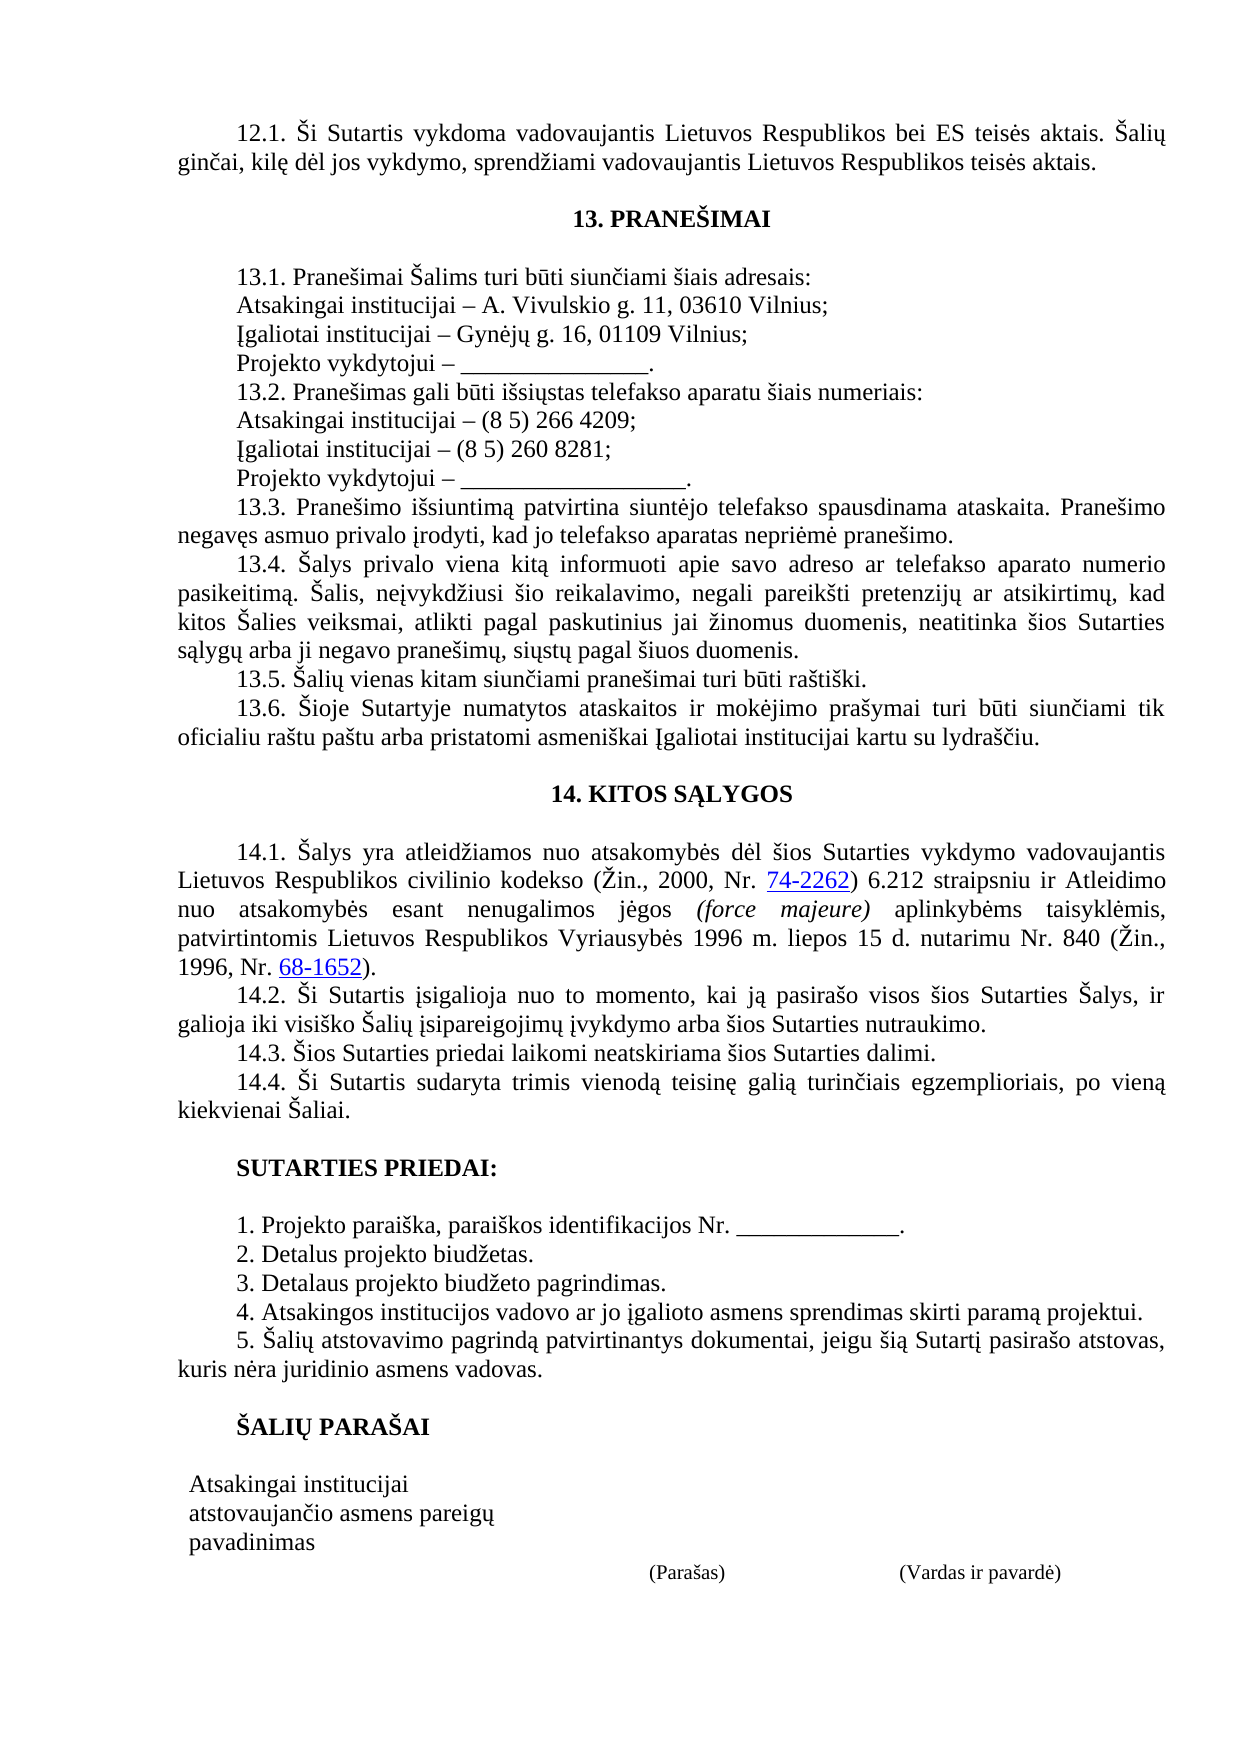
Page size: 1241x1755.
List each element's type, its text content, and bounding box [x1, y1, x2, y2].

text 13.3. Pranešimo išsiuntimą patvirtina siuntėjo telefakso spausdinama ataskaita. Pranešimo negavęs asmuo privalo įrodyti, kad jo telefakso aparatas nepriėmė pranešimo. [177, 492, 1166, 549]
text 3. Detalaus projekto biudžeto pagrindimas. [177, 1268, 1166, 1297]
text 13. PRANEŠIMAI [177, 204, 1166, 233]
text 13.6. Šioje Sutartyje numatytos ataskaitos ir mokėjimo prašymai turi būti siunčiami tik oficialiu raštu paštu arba pristatomi asmeniškai Įgaliotai institucijai kartu su lydraščiu. [177, 693, 1166, 751]
text 4. Atsakingos institucijos vadovo ar jo įgalioto asmens sprendimas skirti paramą projektui. [177, 1297, 1166, 1326]
text 14.4. Ši Sutartis sudaryta trimis vienodą teisinę galią turinčiais egzemplioriais, po vieną kiekvienai Šaliai. [177, 1067, 1166, 1124]
text 12.1. Ši Sutartis vykdoma vadovaujantis Lietuvos Respublikos bei ES teisės aktais. Šalių ginčai, kilę dėl jos vykdymo, sprendžiami vadovaujantis Lietuvos Respublikos teisės aktais. [177, 118, 1166, 176]
text SUTARTIES PRIEDAI: [177, 1153, 1166, 1182]
table_cell (Parašas) [536, 1556, 838, 1584]
text 14. KITOS SĄLYGOS [177, 779, 1166, 808]
text 13.1. Pranešimai Šalims turi būti siunčiami šiais adresais: [177, 262, 1166, 291]
text 5. Šalių atstovavimo pagrindą patvirtinantys dokumentai, jeigu šią Sutartį pasirašo atstovas, kuris nėra juridinio asmens vadovas. [177, 1326, 1166, 1383]
text Atsakingai institucijai – (8 5) 266 4209; [177, 406, 1166, 434]
table_cell (Vardas ir pavardė) [838, 1556, 1122, 1584]
text Įgaliotai institucijai – Gynėjų g. 16, 01109 Vilnius; [177, 319, 1166, 348]
table_header Atsakingai institucijai atstovaujančio asmens pareigų pavadinimas [178, 1469, 536, 1556]
text 14.2. Ši Sutartis įsigalioja nuo to momento, kai ją pasirašo visos šios Sutarties Šalys, ir galioja iki visiško Šalių įsipareigojimų įvykdymo arba šios Sutarties nutraukimo. [177, 981, 1166, 1038]
text 13.4. Šalys privalo viena kitą informuoti apie savo adreso ar telefakso aparato numerio pasikeitimą. Šalis, neįvykdžiusi šio reikalavimo, negali pareikšti pretenzijų ar atsikirtimų, kad kitos Šalies veiksmai, atlikti pagal paskutinius jai žinomus duomenis, neatitinka šios Sutarties sąlygų arba ji negavo pranešimų, siųstų pagal šiuos duomenis. [177, 549, 1166, 664]
table_header [536, 1469, 838, 1556]
table_header [838, 1469, 1122, 1556]
text 14.1. Šalys yra atleidžiamos nuo atsakomybės dėl šios Sutarties vykdymo vadovaujantis Lietuvos Respublikos civilinio kodekso (Žin., 2000, Nr. 74-2262) 6.212 straipsniu ir Atleidimo nuo atsakomybės esant nenugalimos jėgos (force majeure) aplinkybėms taisyklėmis, patvirtintomis Lietuvos Respublikos Vyriausybės 1996 m. liepos 15 d. nutarimu Nr. 840 (Žin., 1996, Nr. 68-1652). [177, 837, 1166, 981]
table_cell [178, 1556, 536, 1584]
text ŠALIŲ PARAŠAI [177, 1412, 1166, 1441]
text Projekto vykdytojui – __________________. [177, 463, 1166, 492]
text Projekto vykdytojui – _______________. [177, 348, 1166, 377]
text 1. Projekto paraiška, paraiškos identifikacijos Nr. _____________. [177, 1211, 1166, 1239]
text 13.2. Pranešimas gali būti išsiųstas telefakso aparatu šiais numeriais: [177, 377, 1166, 406]
text 2. Detalus projekto biudžetas. [177, 1239, 1166, 1268]
text Atsakingai institucijai – A. Vivulskio g. 11, 03610 Vilnius; [177, 291, 1166, 319]
text 14.3. Šios Sutarties priedai laikomi neatskiriama šios Sutarties dalimi. [177, 1038, 1166, 1067]
text 13.5. Šalių vienas kitam siunčiami pranešimai turi būti raštiški. [177, 664, 1166, 693]
text Įgaliotai institucijai – (8 5) 260 8281; [177, 434, 1166, 463]
